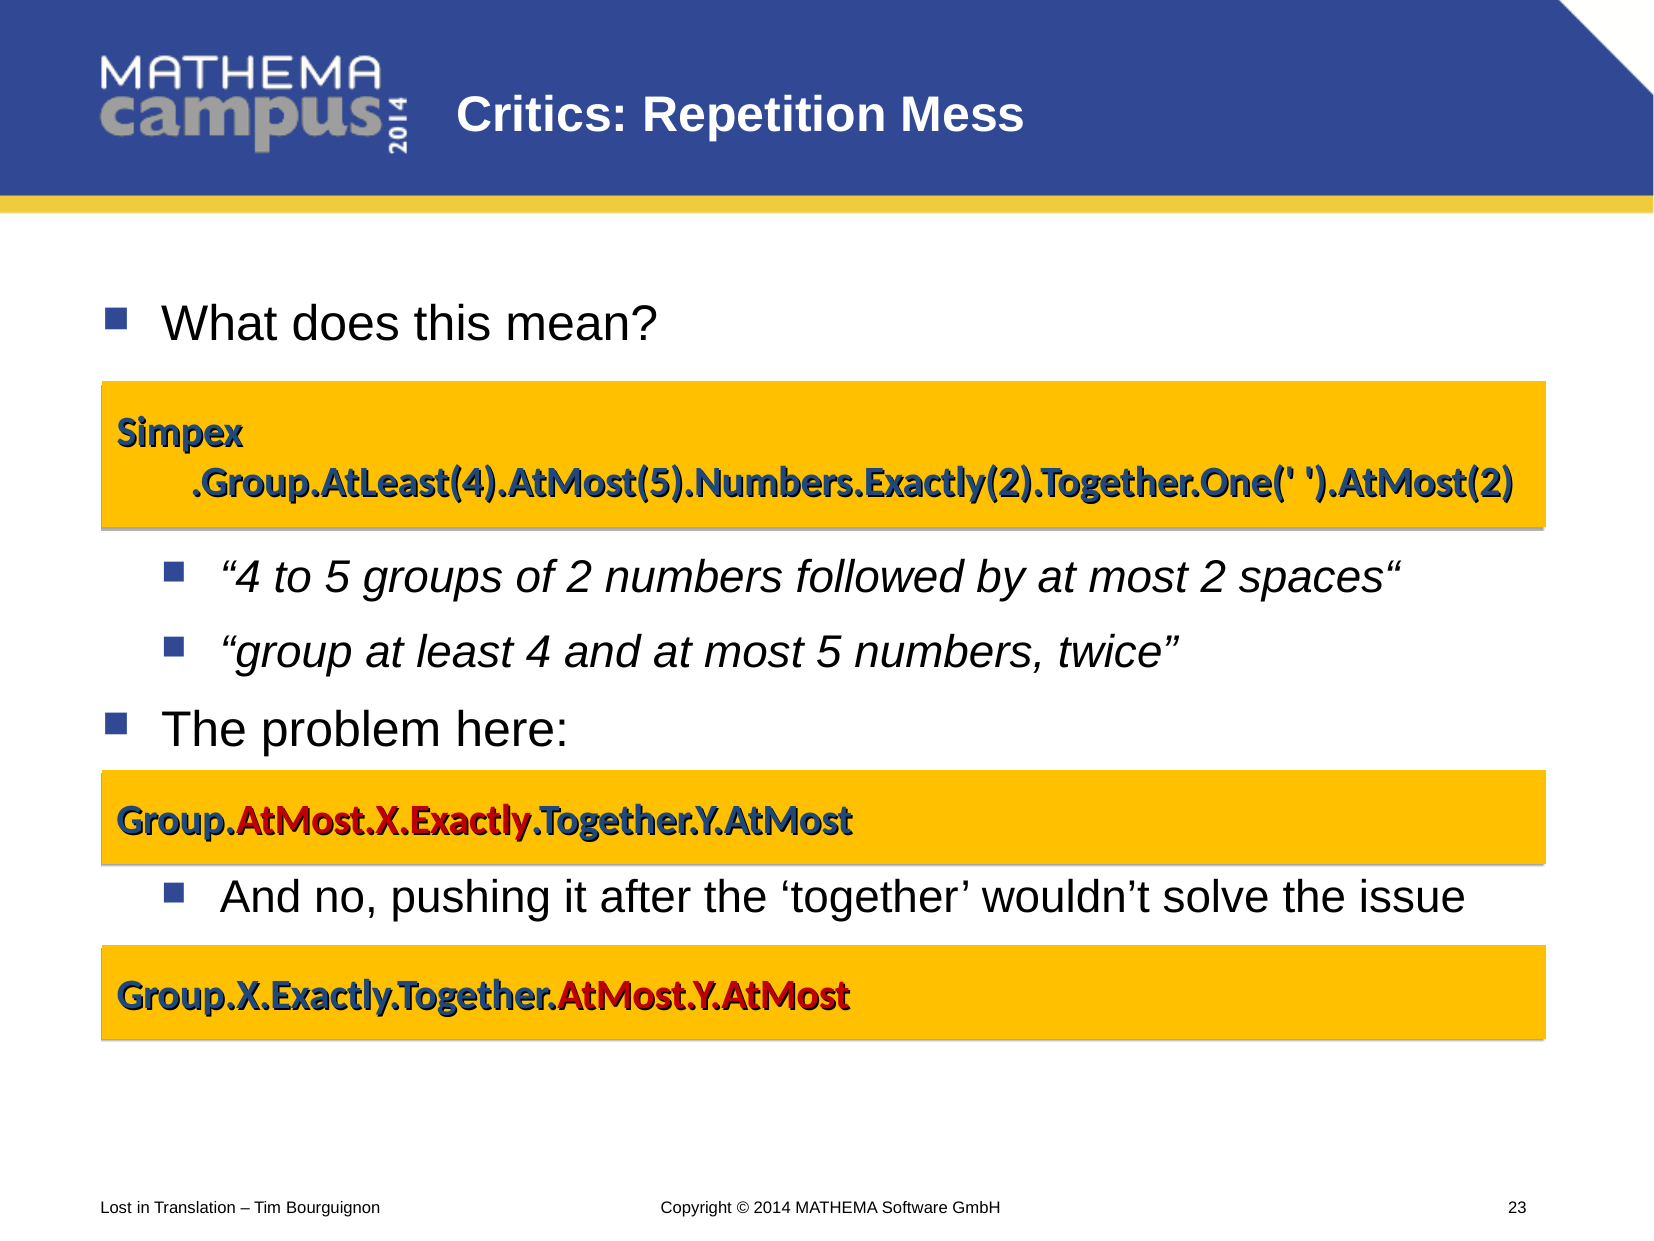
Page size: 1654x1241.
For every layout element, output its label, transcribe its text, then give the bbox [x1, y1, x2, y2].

text_box Group.X.Exactly.Together.AtMost.Y.AtMost [102, 945, 1546, 1039]
list What does this mean? “4 to 5 groups of 2 numbers followed by at most 2 spaces“ “group at least 4 and at most 5 numbers, twice” The problem here: And no, pushing it after the ‘together’ wouldn’t solve the issue [101, 295, 1528, 1139]
picture [0, 0, 1654, 217]
text_box Group.AtMost.X.Exactly.Together.Y.AtMost [102, 770, 1546, 864]
text_box Simpex .Group.AtLeast(4).AtMost(5).Numbers.Exactly(2).Together.One(' ').AtMost(2) [102, 381, 1546, 527]
title Critics: Repetition Mess [456, 68, 1528, 160]
